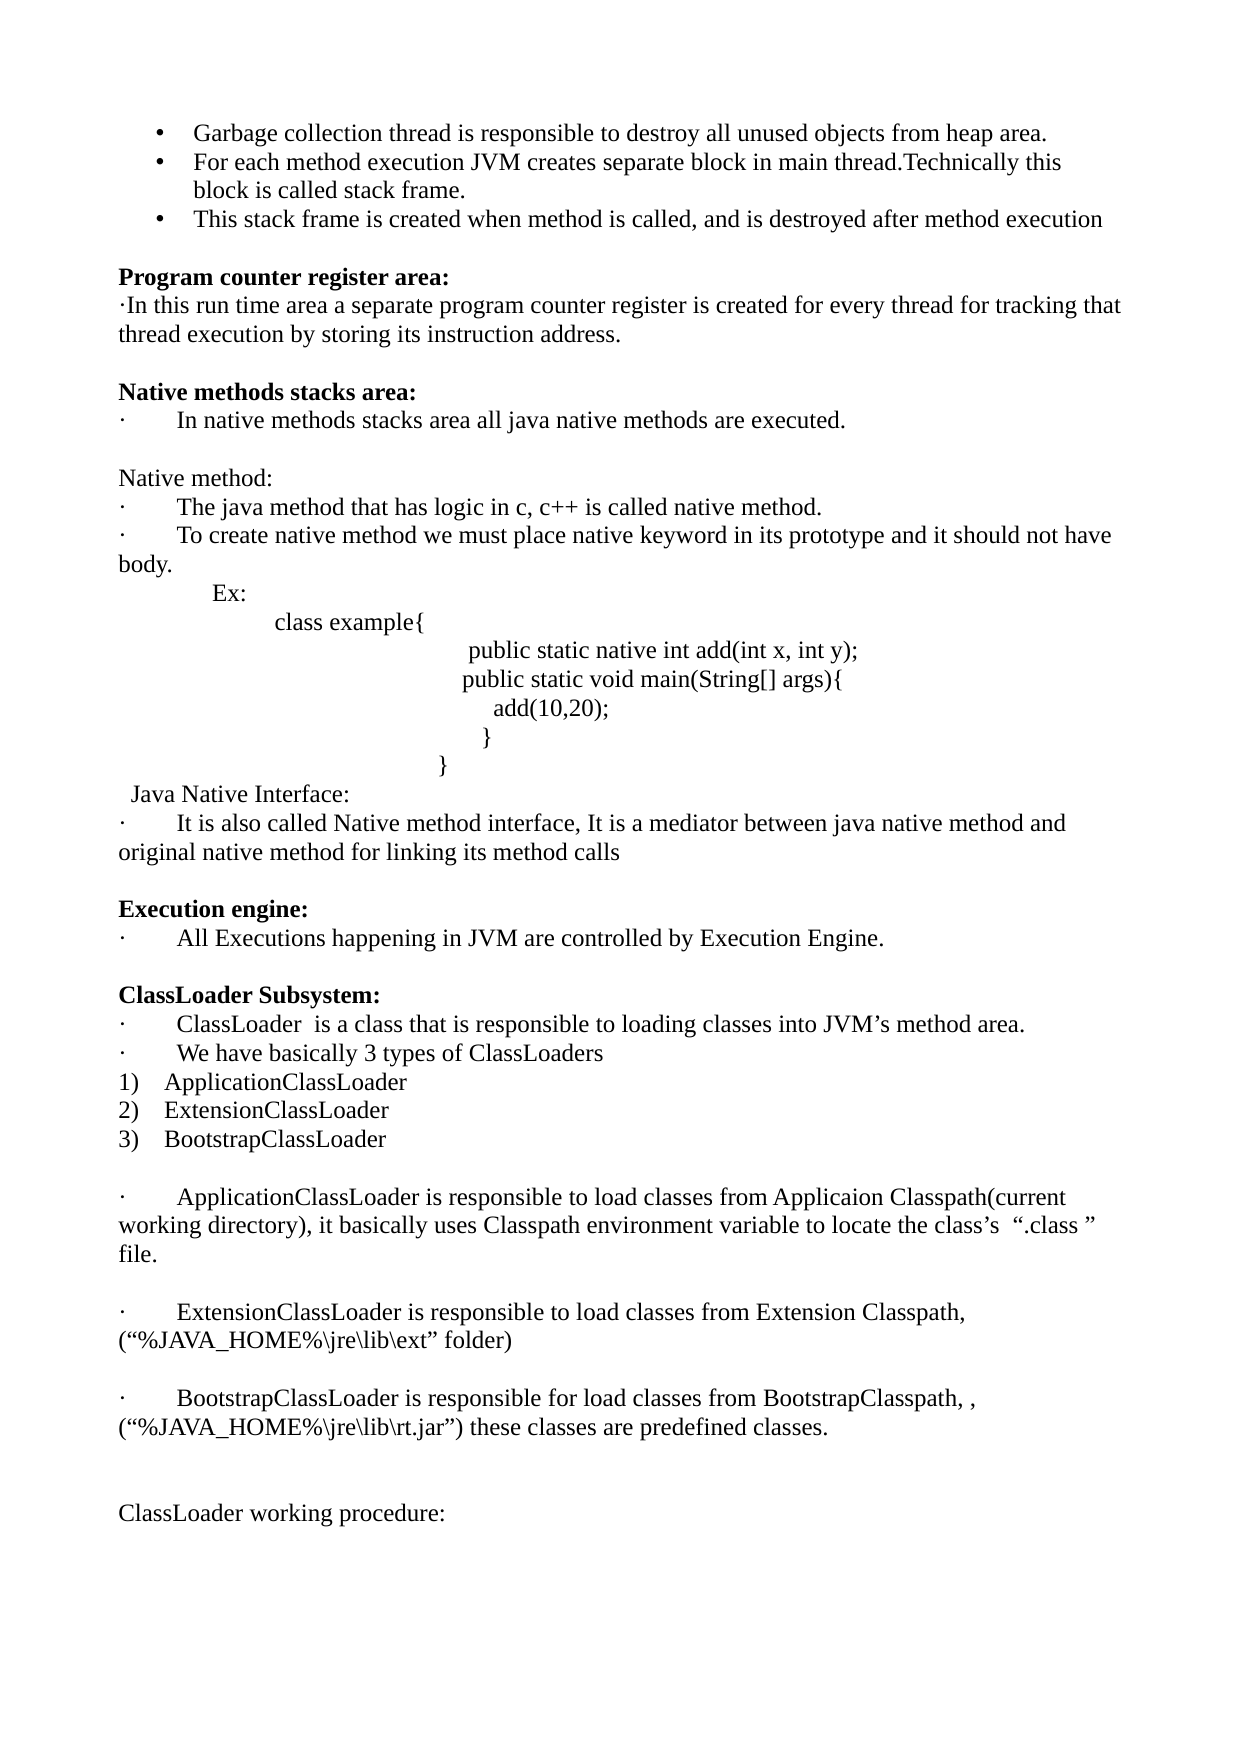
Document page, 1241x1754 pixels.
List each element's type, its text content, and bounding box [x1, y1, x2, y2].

list This stack frame is created when method is called, and is destroyed after method execution [156, 204, 1122, 233]
text · BootstrapClassLoader is responsible for load classes from BootstrapClasspath, , (“%JAVA_HOME%\jre\lib\rt.jar”) these classes are predefined classes. [118, 1383, 1122, 1441]
text public static native int add(int x, int y); [118, 636, 1122, 664]
text Program counter register area: [118, 262, 1122, 291]
text · ApplicationClassLoader is responsible to load classes from Applicaion Classpath(current working directory), it basically uses Classpath environment variable to locate the class’s “.class ” file. [118, 1182, 1122, 1268]
list Garbage collection thread is responsible to destroy all unused objects from heap area. [156, 118, 1122, 147]
text ·In this run time area a separate program counter register is created for every thread for tracking that thread execution by storing its instruction address. [118, 291, 1122, 348]
text · ExtensionClassLoader is responsible to load classes from Extension Classpath, (“%JAVA_HOME%\jre\lib\ext” folder) [118, 1297, 1122, 1354]
text ClassLoader Subsystem: [118, 981, 1122, 1009]
text 1) ApplicationClassLoader [118, 1067, 1122, 1096]
text Java Native Interface: [118, 779, 1122, 808]
text class example{ [118, 607, 1122, 636]
text add(10,20); [118, 693, 1122, 722]
text · It is also called Native method interface, It is a mediator between java native method and original native method for linking its method calls [118, 808, 1122, 866]
text } [118, 722, 1122, 751]
text public static void main(String[] args){ [118, 664, 1122, 693]
text · We have basically 3 types of ClassLoaders [118, 1038, 1122, 1067]
text Native methods stacks area: [118, 348, 1122, 406]
text Ex: [118, 578, 1122, 607]
text · To create native method we must place native keyword in its prototype and it should not have body. [118, 521, 1122, 578]
text 3) BootstrapClassLoader [118, 1124, 1122, 1153]
text 2) ExtensionClassLoader [118, 1096, 1122, 1124]
text Execution engine: [118, 894, 1122, 923]
text ClassLoader working procedure: [118, 1498, 1122, 1527]
text · ClassLoader is a class that is responsible to loading classes into JVM’s method area. [118, 1009, 1122, 1038]
text · In native methods stacks area all java native methods are executed. [118, 406, 1122, 434]
text Native method: [118, 463, 1122, 492]
list For each method execution JVM creates separate block in main thread.Technically this block is called stack frame. [156, 147, 1122, 204]
text · The java method that has logic in c, c++ is called native method. [118, 492, 1122, 521]
text · All Executions happening in JVM are controlled by Execution Engine. [118, 923, 1122, 952]
text } [118, 751, 1122, 779]
